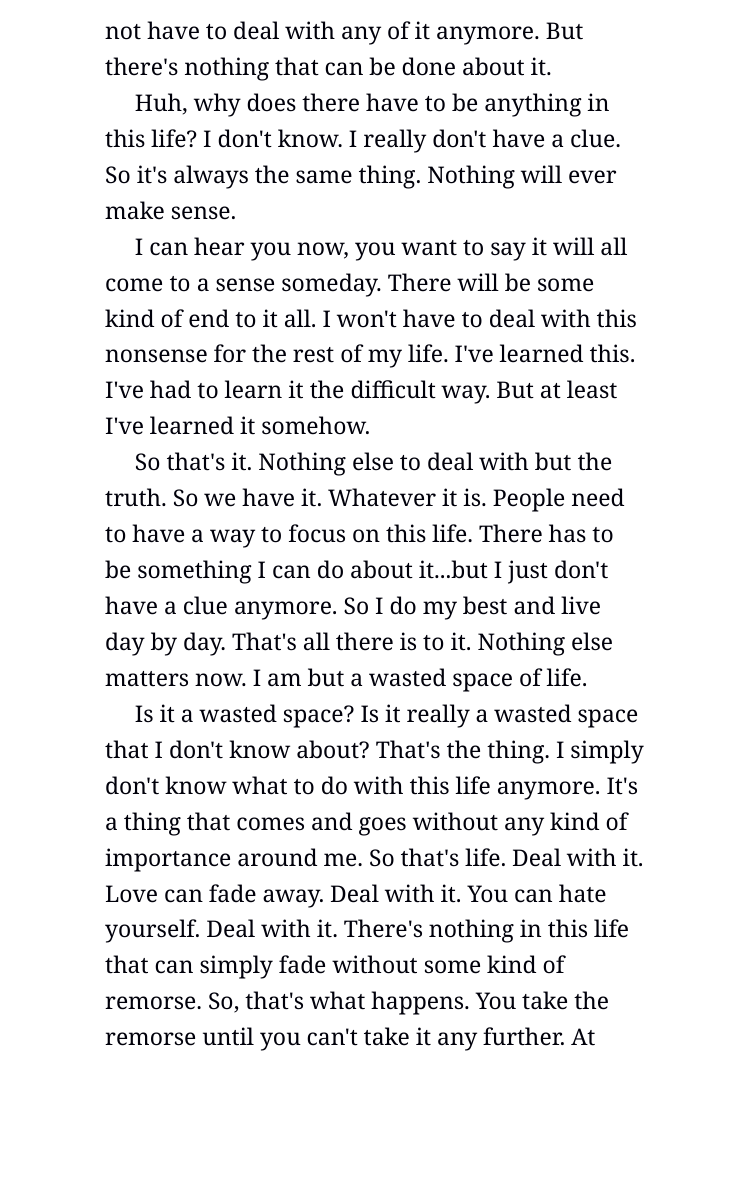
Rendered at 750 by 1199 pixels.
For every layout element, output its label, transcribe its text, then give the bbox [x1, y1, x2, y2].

text So that's it. Nothing else to deal with but the truth. So we have it. Whatever it is. People need to have a way to focus on this life. There has to be something I can do about it...but I just don't have a clue anymore. So I do my best and live day by day. That's all there is to it. Nothing else matters now. I am but a wasted space of life. [105, 446, 645, 693]
text not have to deal with any of it anymore. But there's nothing that can be done about it. [105, 15, 645, 82]
text I can hear you now, you want to say it will all come to a sense someday. There will be some kind of end to it all. I won't have to deal with this nonsense for the rest of my life. I've learned this. I've had to learn it the difficult way. But at least I've learned it somehow. [105, 231, 645, 442]
text Huh, why does there have to be anything in this life? I don't know. I really don't have a clue. So it's always the same thing. Nothing will ever make sense. [105, 87, 645, 226]
text Is it a wasted space? Is it really a wasted space that I don't know about? That's the thing. I simply don't know what to do with this life anymore. It's a thing that comes and goes without any kind of importance around me. So that's life. Deal with it. Love can fade away. Deal with it. You can hate yourself. Deal with it. There's nothing in this life that can simply fade without some kind of remorse. So, that's what happens. You take the remorse until you can't take it any further. At [105, 698, 645, 1052]
